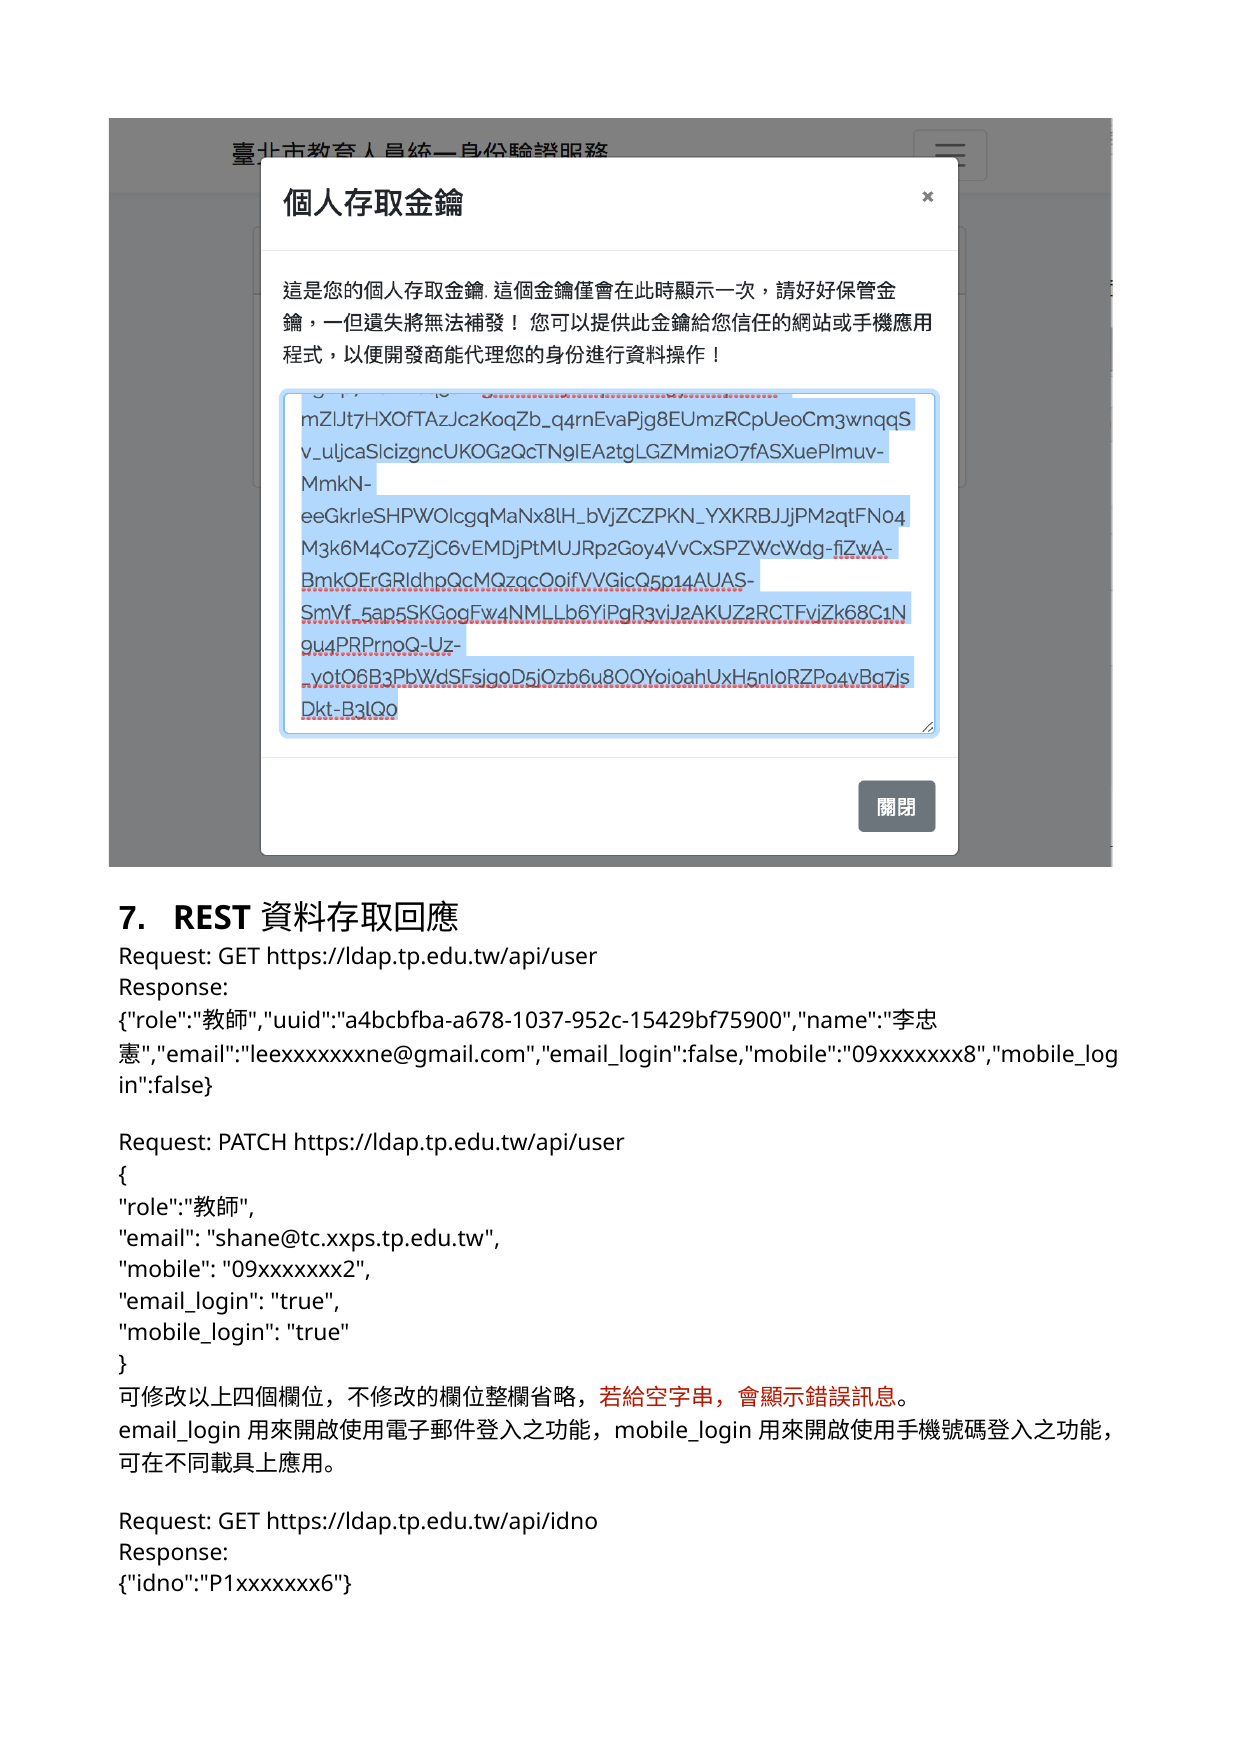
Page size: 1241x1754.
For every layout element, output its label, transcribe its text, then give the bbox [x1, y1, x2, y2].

text Request: PATCH https://ldap.tp.edu.tw/api/user [118, 1126, 1122, 1158]
text "email_login": "true", [118, 1285, 1122, 1316]
text "mobile": "09xxxxxxx2", [118, 1253, 1122, 1285]
text {"idno":"P1xxxxxxx6"} [118, 1567, 1122, 1598]
text email_login 用來開啟使用電子郵件登入之功能，mobile_login 用來開啟使用手機號碼登入之功能，可在不同載具上應用。 [118, 1412, 1122, 1478]
text Response: [118, 1536, 1122, 1567]
text "mobile_login": "true" [118, 1316, 1122, 1347]
text Request: GET https://ldap.tp.edu.tw/api/user [118, 939, 1122, 971]
text "role":"教師", [118, 1189, 1122, 1222]
text } [118, 1347, 1122, 1378]
text Response: [118, 971, 1122, 1002]
text 可修改以上四個欄位，不修改的欄位整欄省略，若給空字串，會顯示錯誤訊息。 [118, 1378, 1122, 1412]
list REST 資料存取回應 [118, 867, 1122, 939]
text {"role":"教師","uuid":"a4bcbfba-a678-1037-952c-15429bf75900","name":"李忠憲","email":"leexxxxxxxne@gmail.com","email_login":false,"mobile":"09xxxxxxx8","mobile_login":false} [118, 1002, 1122, 1100]
text "email": "shane@tc.xxps.tp.edu.tw", [118, 1222, 1122, 1253]
picture [108, 118, 1113, 867]
text Request: GET https://ldap.tp.edu.tw/api/idno [118, 1504, 1122, 1536]
text { [118, 1158, 1122, 1189]
